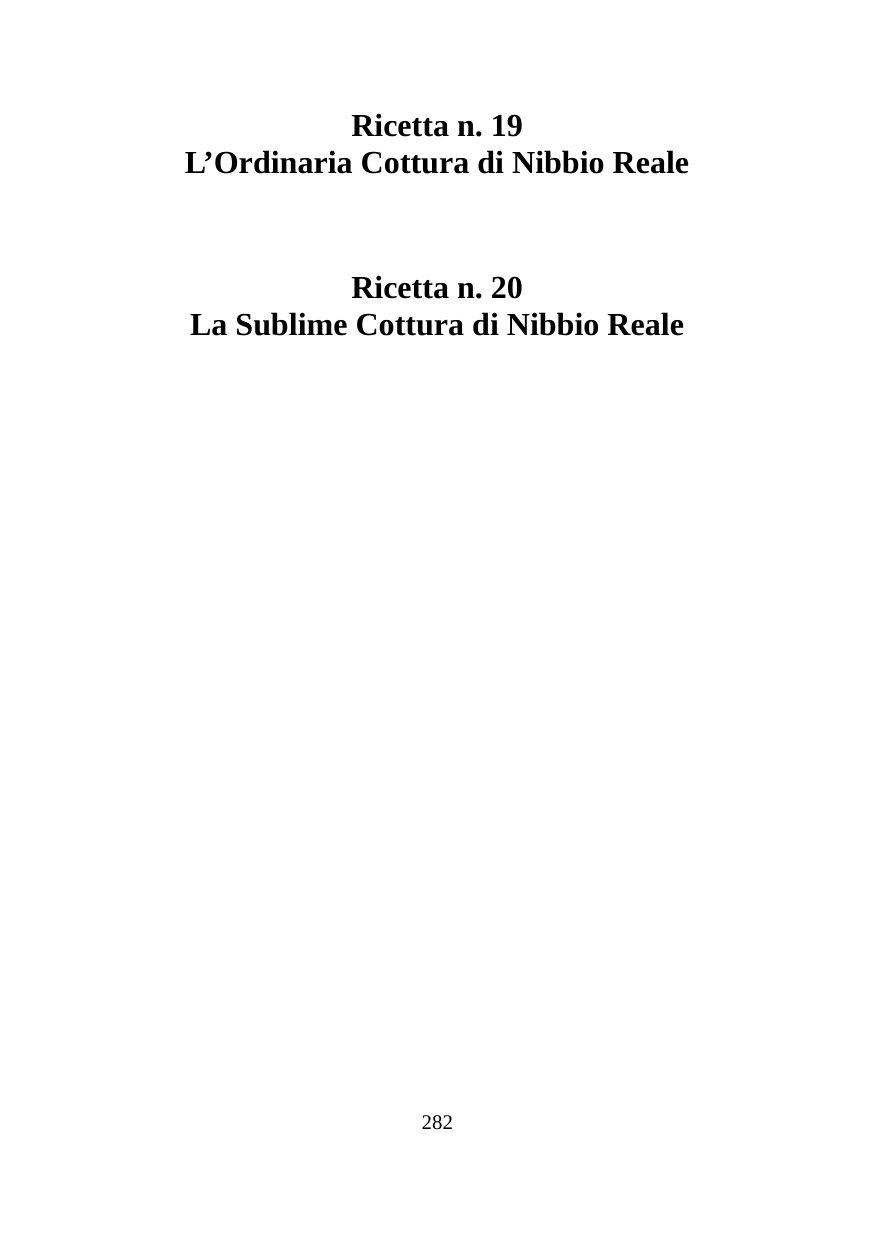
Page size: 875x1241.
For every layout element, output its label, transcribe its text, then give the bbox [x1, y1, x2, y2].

subtitle Ricetta n. 20 La Sublime Cottura di Nibbio Reale [106, 268, 768, 342]
subtitle Ricetta n. 19 L’Ordinaria Cottura di Nibbio Reale [106, 106, 768, 180]
